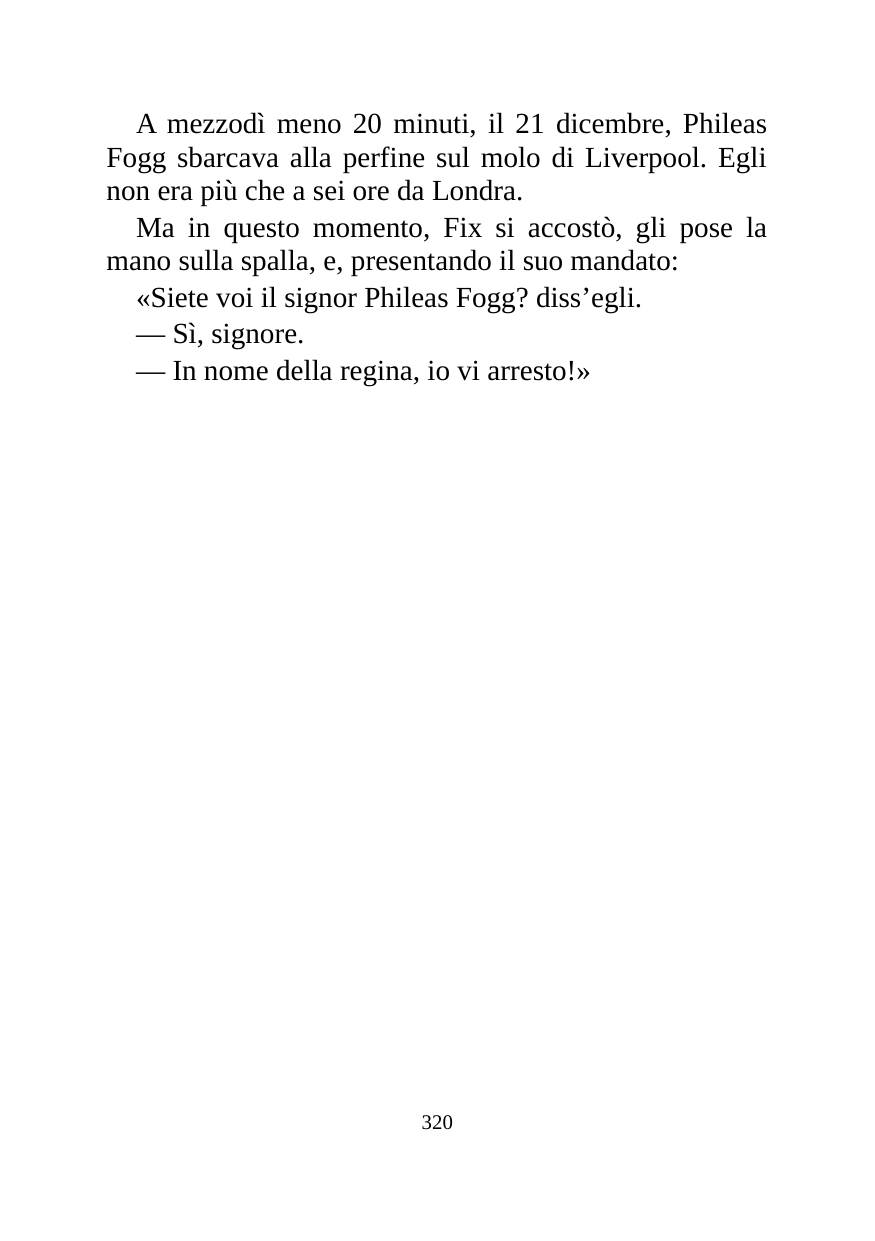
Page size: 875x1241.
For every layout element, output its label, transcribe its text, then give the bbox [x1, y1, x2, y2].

text — In nome della regina, io vi arresto!» [106, 353, 768, 386]
text «Siete voi il signor Phileas Fogg? diss’egli. [106, 280, 768, 313]
text — Sì, signore. [106, 316, 768, 350]
text Ma in questo momento, Fix si accostò, gli pose la mano sulla spalla, e, presentando il suo mandato: [106, 210, 768, 277]
text A mezzodì meno 20 minuti, il 21 dicembre, Phileas Fogg sbarcava alla perfine sul molo di Liverpool. Egli non era più che a sei ore da Londra. [106, 106, 768, 207]
